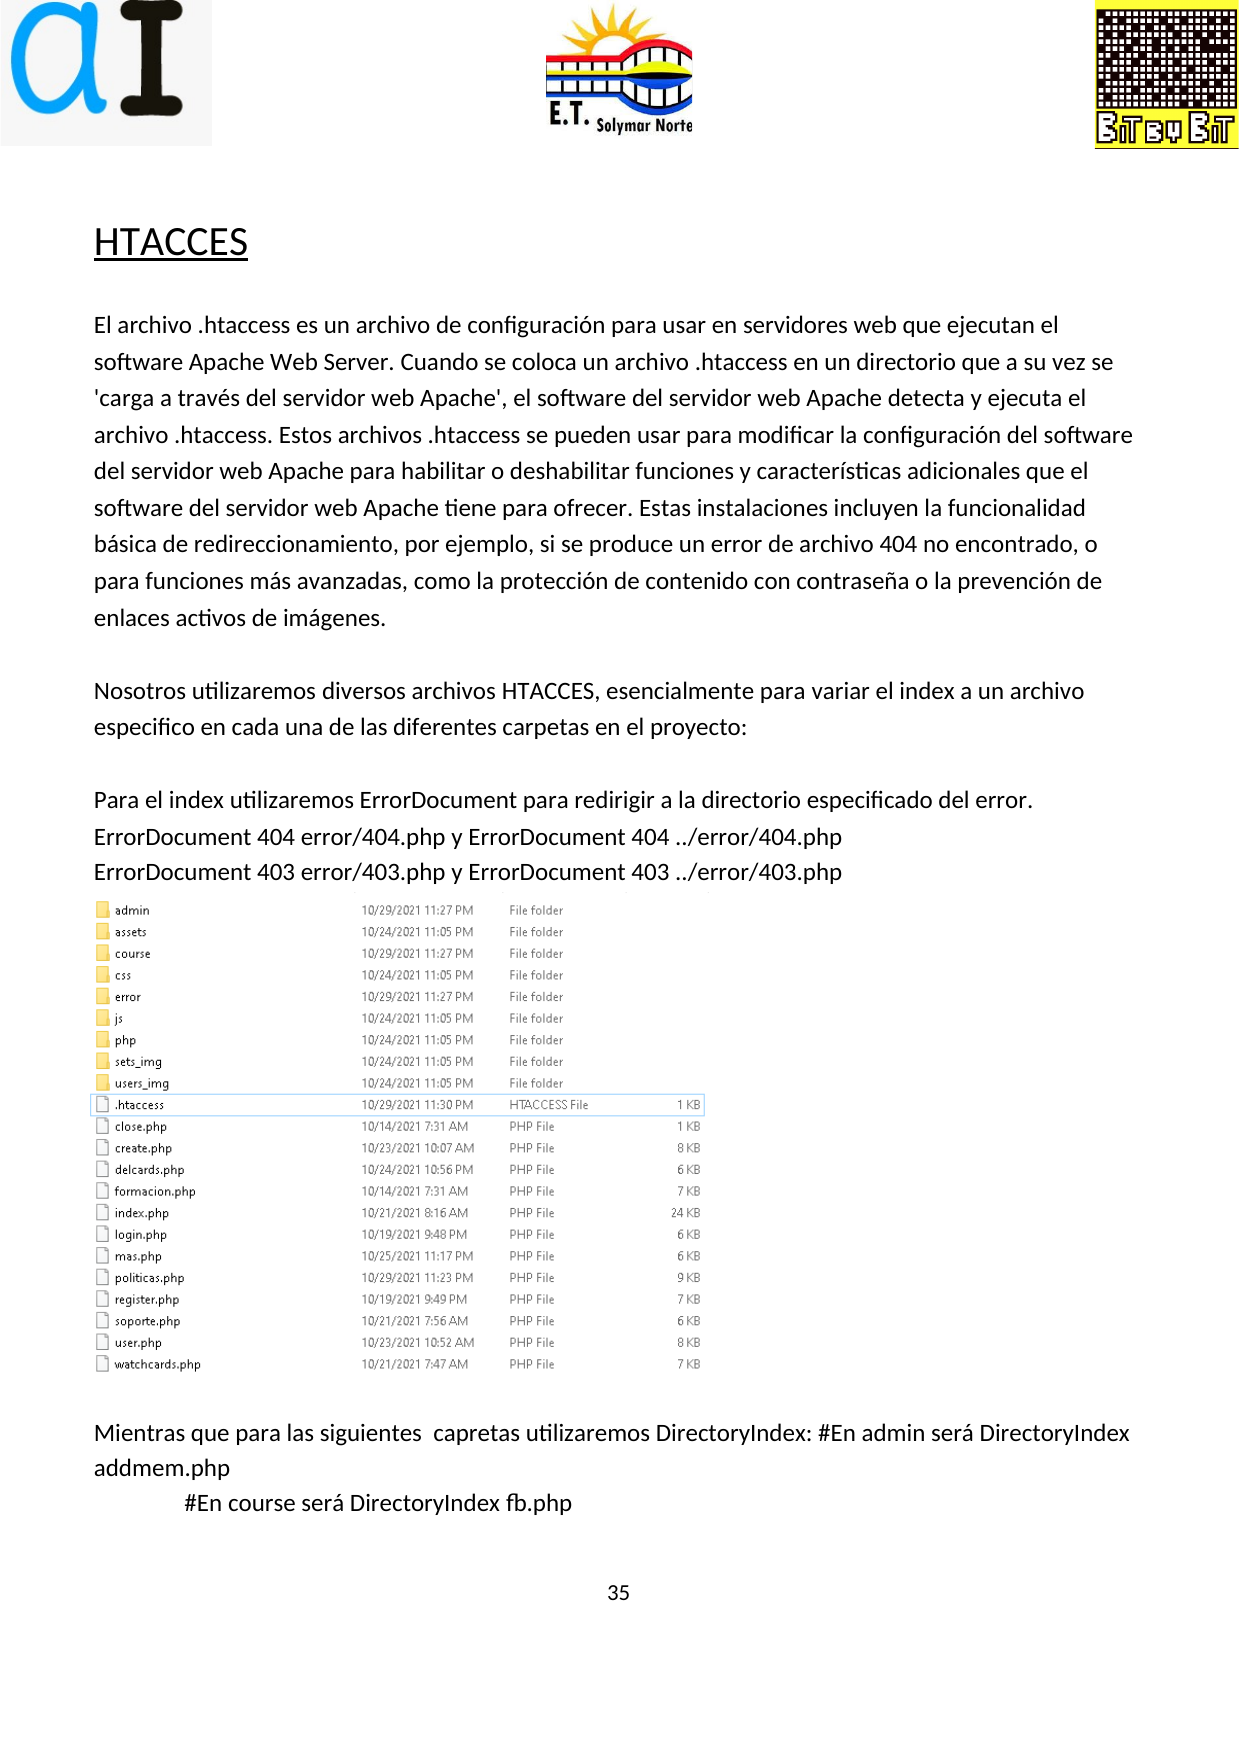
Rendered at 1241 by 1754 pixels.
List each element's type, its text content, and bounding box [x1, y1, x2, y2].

picture [85, 892, 713, 1385]
picture [0, 0, 212, 146]
text HTACCES [94, 215, 1143, 266]
text ErrorDocument 404 error/404.php y ErrorDocument 404 ../error/404.php [94, 821, 1143, 852]
text Para el index utilizaremos ErrorDocument para redirigir a la directorio especificado del error. [94, 784, 1143, 815]
text El archivo .htaccess es un archivo de configuración para usar en servidores web que ejecutan el software Apache Web Server. Cuando se coloca un archivo .htaccess en un directorio que a su vez se 'carga a través del servidor web Apache', el software del servidor web Apache detecta y ejecuta el archivo .htaccess. Estos archivos .htaccess se pueden usar para modificar la configuración del software del servidor web Apache para habilitar o deshabilitar funciones y características adicionales que el software del servidor web Apache tiene para ofrecer. Estas instalaciones incluyen la funcionalidad básica de redireccionamiento, por ejemplo, si se produce un error de archivo 404 no encontrado, o para funciones más avanzadas, como la protección de contenido con contraseña o la prevención de enlaces activos de imágenes. [94, 309, 1143, 632]
text #En course será DirectoryIndex fb.php [94, 1487, 1143, 1518]
text Mientras que para las siguientes capretas utilizaremos DirectoryIndex: #En admin será DirectoryIndex addmem.php [94, 1417, 1143, 1483]
text ErrorDocument 403 error/403.php y ErrorDocument 403 ../error/403.php [94, 856, 1143, 887]
picture [546, 0, 693, 146]
text Nosotros utilizaremos diversos archivos HTACCES, esencialmente para variar el index a un archivo especifico en cada una de las diferentes carpetas en el proyecto: [94, 675, 1143, 742]
picture [1094, 0, 1239, 149]
